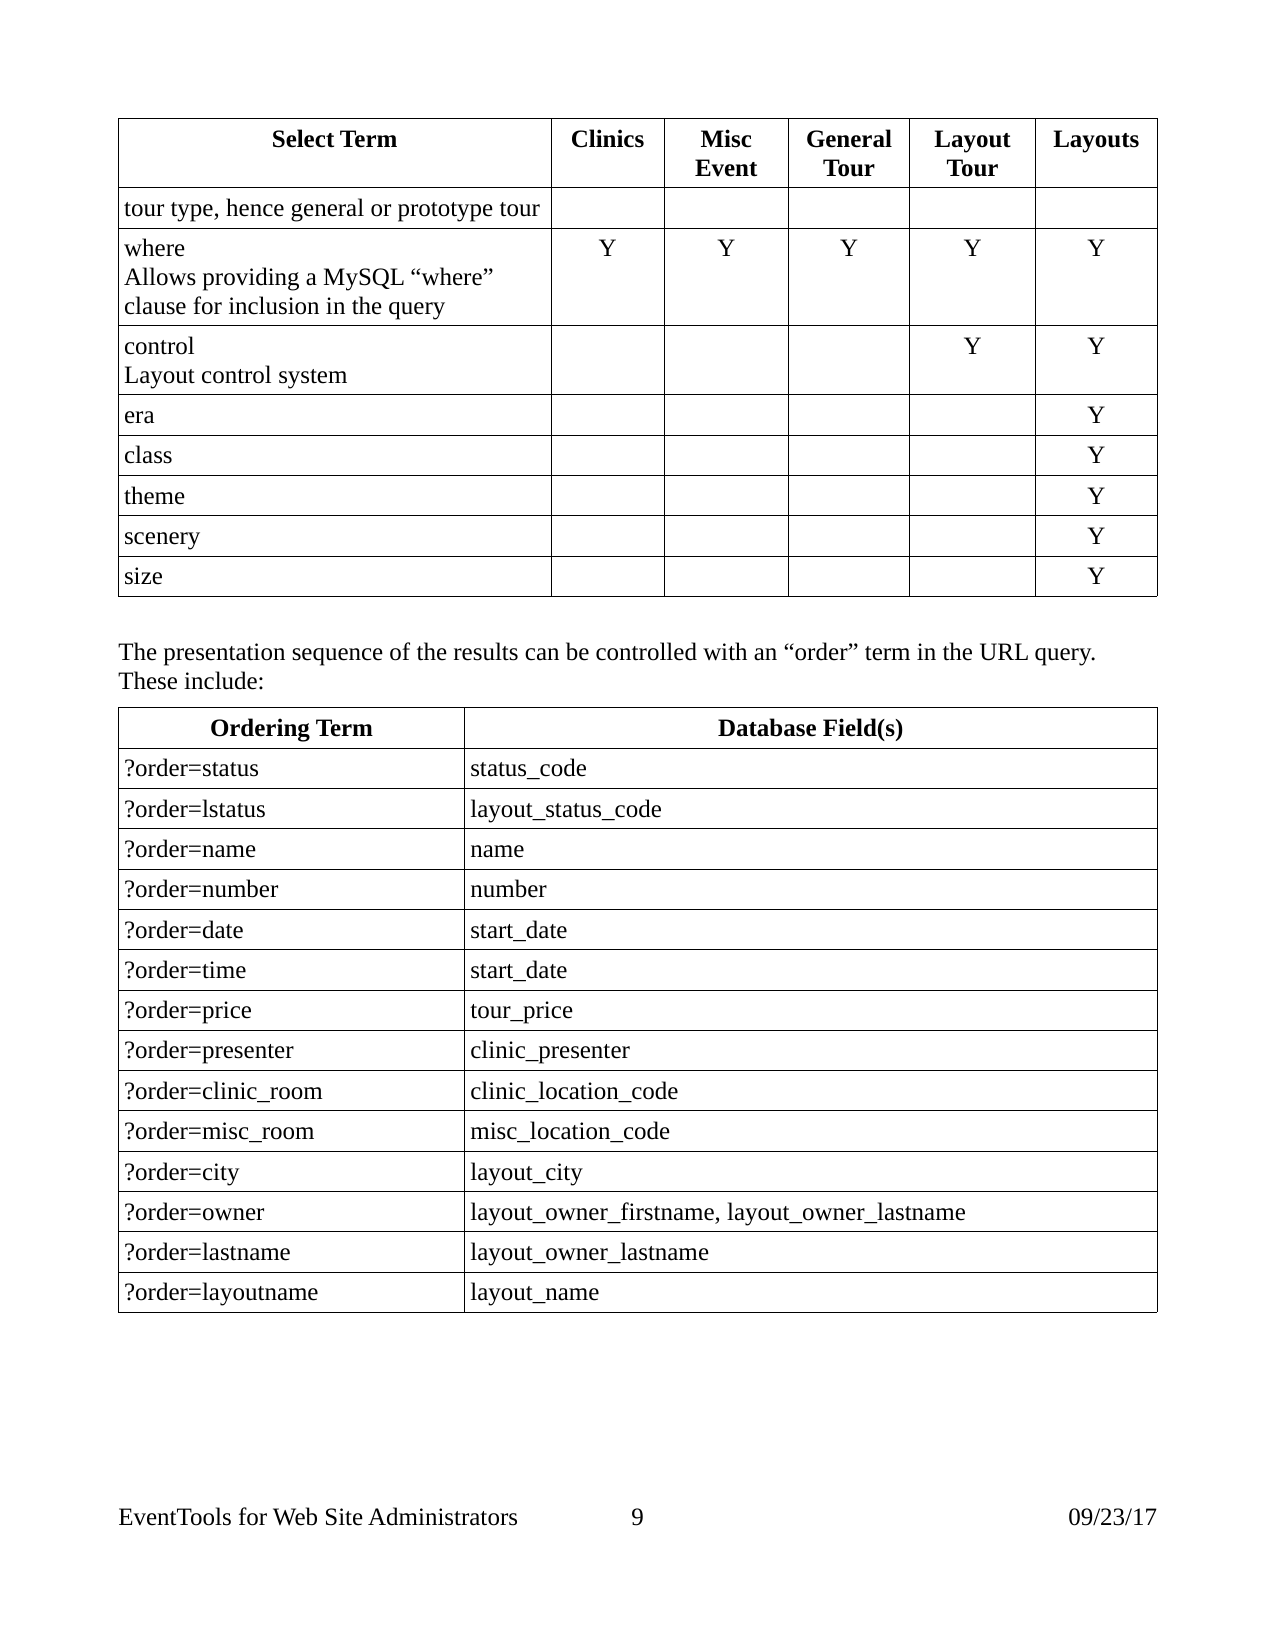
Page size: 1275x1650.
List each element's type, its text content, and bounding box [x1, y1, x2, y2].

table_cell [552, 326, 664, 394]
table_header Database Field(s) [465, 708, 1157, 748]
table_cell [789, 516, 909, 556]
table_cell ?order=lstatus [119, 789, 464, 828]
table_header Select Term [119, 119, 551, 187]
table_cell [552, 557, 664, 596]
table_cell [789, 476, 909, 515]
table_cell misc_location_code [465, 1111, 1157, 1151]
table_cell status_code [465, 749, 1157, 788]
table_header Misc Event [665, 119, 788, 187]
table_cell [552, 436, 664, 475]
table_cell [665, 557, 788, 596]
table_cell Y [1036, 326, 1157, 394]
table_cell [552, 188, 664, 227]
table_cell ?order=owner [119, 1192, 464, 1231]
table_cell scenery [119, 516, 551, 556]
table_header Layouts [1036, 119, 1157, 187]
table_cell [665, 395, 788, 435]
table_cell ?order=misc_room [119, 1111, 464, 1151]
table_cell ?order=number [119, 870, 464, 909]
table_cell ?order=city [119, 1152, 464, 1191]
table_cell class [119, 436, 551, 475]
table_cell layout_name [465, 1273, 1157, 1312]
table_cell ?order=presenter [119, 1031, 464, 1070]
table_cell ?order=name [119, 829, 464, 868]
table_cell ?order=price [119, 991, 464, 1030]
table_cell [665, 436, 788, 475]
table_cell Y [665, 229, 788, 325]
table_cell [1036, 188, 1157, 227]
table_cell clinic_presenter [465, 1031, 1157, 1070]
table_cell number [465, 870, 1157, 909]
table_cell [910, 395, 1035, 435]
table_cell [789, 395, 909, 435]
table_cell where Allows providing a MySQL “where” clause for inclusion in the query [119, 229, 551, 325]
table_cell Y [1036, 516, 1157, 556]
table_cell [789, 326, 909, 394]
table_cell [789, 436, 909, 475]
table_cell [910, 557, 1035, 596]
table_header General Tour [789, 119, 909, 187]
table_cell Y [910, 326, 1035, 394]
table_cell start_date [465, 950, 1157, 989]
table_cell Y [789, 229, 909, 325]
table_cell [665, 188, 788, 227]
table_cell Y [1036, 557, 1157, 596]
table_cell Y [910, 229, 1035, 325]
table_cell [665, 326, 788, 394]
text The presentation sequence of the results can be controlled with an “order” term in the URL query. These include: [118, 637, 1157, 695]
table_cell ?order=status [119, 749, 464, 788]
table_cell Y [552, 229, 664, 325]
table_cell name [465, 829, 1157, 868]
table_cell ?order=clinic_room [119, 1071, 464, 1110]
table_cell [910, 516, 1035, 556]
table_header Layout Tour [910, 119, 1035, 187]
table_cell layout_owner_firstname, layout_owner_lastname [465, 1192, 1157, 1231]
table_cell tour_price [465, 991, 1157, 1030]
table_cell [910, 436, 1035, 475]
table_cell Y [1036, 229, 1157, 325]
table_cell [665, 476, 788, 515]
table_cell ?order=time [119, 950, 464, 989]
table_cell [552, 516, 664, 556]
table_cell ?order=layoutname [119, 1273, 464, 1312]
table_header Ordering Term [119, 708, 464, 748]
table_cell Y [1036, 476, 1157, 515]
table_cell [552, 476, 664, 515]
table_cell Y [1036, 395, 1157, 435]
table_cell [789, 188, 909, 227]
table_cell tour type, hence general or prototype tour [119, 188, 551, 227]
table_cell theme [119, 476, 551, 515]
table_cell layout_status_code [465, 789, 1157, 828]
table_cell layout_city [465, 1152, 1157, 1191]
table_cell start_date [465, 910, 1157, 949]
table_cell layout_owner_lastname [465, 1232, 1157, 1272]
table_cell size [119, 557, 551, 596]
table_cell [910, 188, 1035, 227]
table_cell era [119, 395, 551, 435]
table_cell ?order=lastname [119, 1232, 464, 1272]
table_cell [789, 557, 909, 596]
table_cell clinic_location_code [465, 1071, 1157, 1110]
table_cell ?order=date [119, 910, 464, 949]
table_cell [665, 516, 788, 556]
table_cell control Layout control system [119, 326, 551, 394]
table_cell [552, 395, 664, 435]
table_header Clinics [552, 119, 664, 187]
table_cell [910, 476, 1035, 515]
table_cell Y [1036, 436, 1157, 475]
